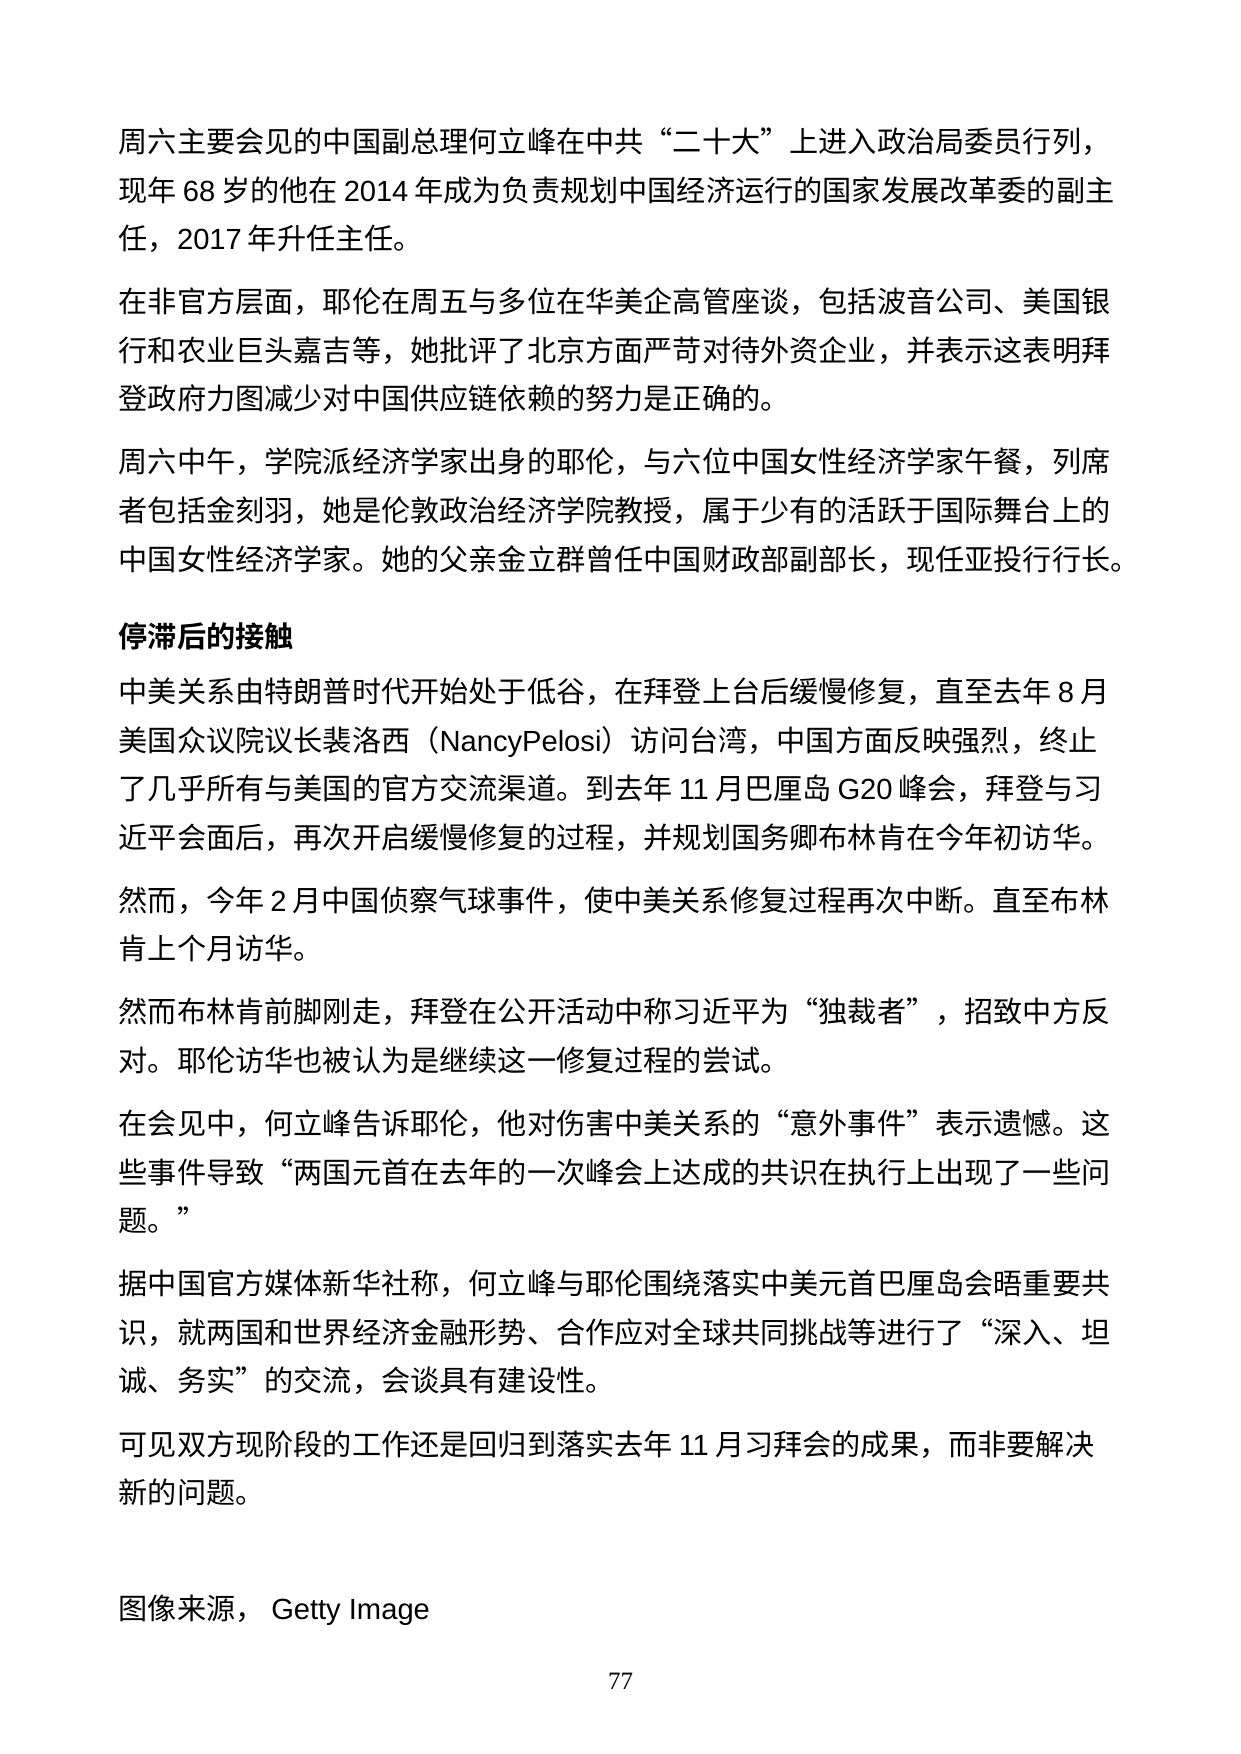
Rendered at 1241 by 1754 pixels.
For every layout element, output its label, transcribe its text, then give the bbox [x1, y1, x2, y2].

text 在会见中，何立峰告诉耶伦，他对伤害中美关系的“意外事件”表示遗憾。这些事件导致“两国元首在去年的一次峰会上达成的共识在执行上出现了一些问题。” [118, 1101, 1122, 1240]
text 然而，今年2月中国侦察气球事件，使中美关系修复过程再次中断。直至布林肯上个月访华。 [118, 877, 1122, 968]
subtitle 停滞后的接触 [118, 614, 1122, 656]
text 周六主要会见的中国副总理何立峰在中共“二十大”上进入政治局委员行列，现年68岁的他在2014年成为负责规划中国经济运行的国家发展改革委的副主任，2017年升任主任。 [118, 118, 1122, 258]
text 可见双方现阶段的工作还是回归到落实去年11月习拜会的成果，而非要解决新的问题。 [118, 1421, 1122, 1512]
text 在非官方层面，耶伦在周五与多位在华美企高管座谈，包括波音公司、美国银行和农业巨头嘉吉等，她批评了北京方面严苛对待外资企业，并表示这表明拜登政府力图减少对中国供应链依赖的努力是正确的。 [118, 279, 1122, 418]
text 周六中午，学院派经济学家出身的耶伦，与六位中国女性经济学家午餐，列席者包括金刻羽，她是伦敦政治经济学院教授，属于少有的活跃于国际舞台上的中国女性经济学家。她的父亲金立群曾任中国财政部副部长，现任亚投行行长。 [118, 439, 1122, 578]
text 图像来源， Getty Image [118, 1586, 1122, 1628]
text 中美关系由特朗普时代开始处于低谷，在拜登上台后缓慢修复，直至去年8月美国众议院议长裴洛西（NancyPelosi）访问台湾，中国方面反映强烈，终止了几乎所有与美国的官方交流渠道。到去年11月巴厘岛G20峰会，拜登与习近平会面后，再次开启缓慢修复的过程，并规划国务卿布林肯在今年初访华。 [118, 668, 1122, 856]
text 据中国官方媒体新华社称，何立峰与耶伦围绕落实中美元首巴厘岛会晤重要共识，就两国和世界经济金融形势、合作应对全球共同挑战等进行了“深入、坦诚、务实”的交流，会谈具有建设性。 [118, 1261, 1122, 1400]
text 然而布林肯前脚刚走，拜登在公开活动中称习近平为“独裁者”，招致中方反对。耶伦访华也被认为是继续这一修复过程的尝试。 [118, 989, 1122, 1080]
